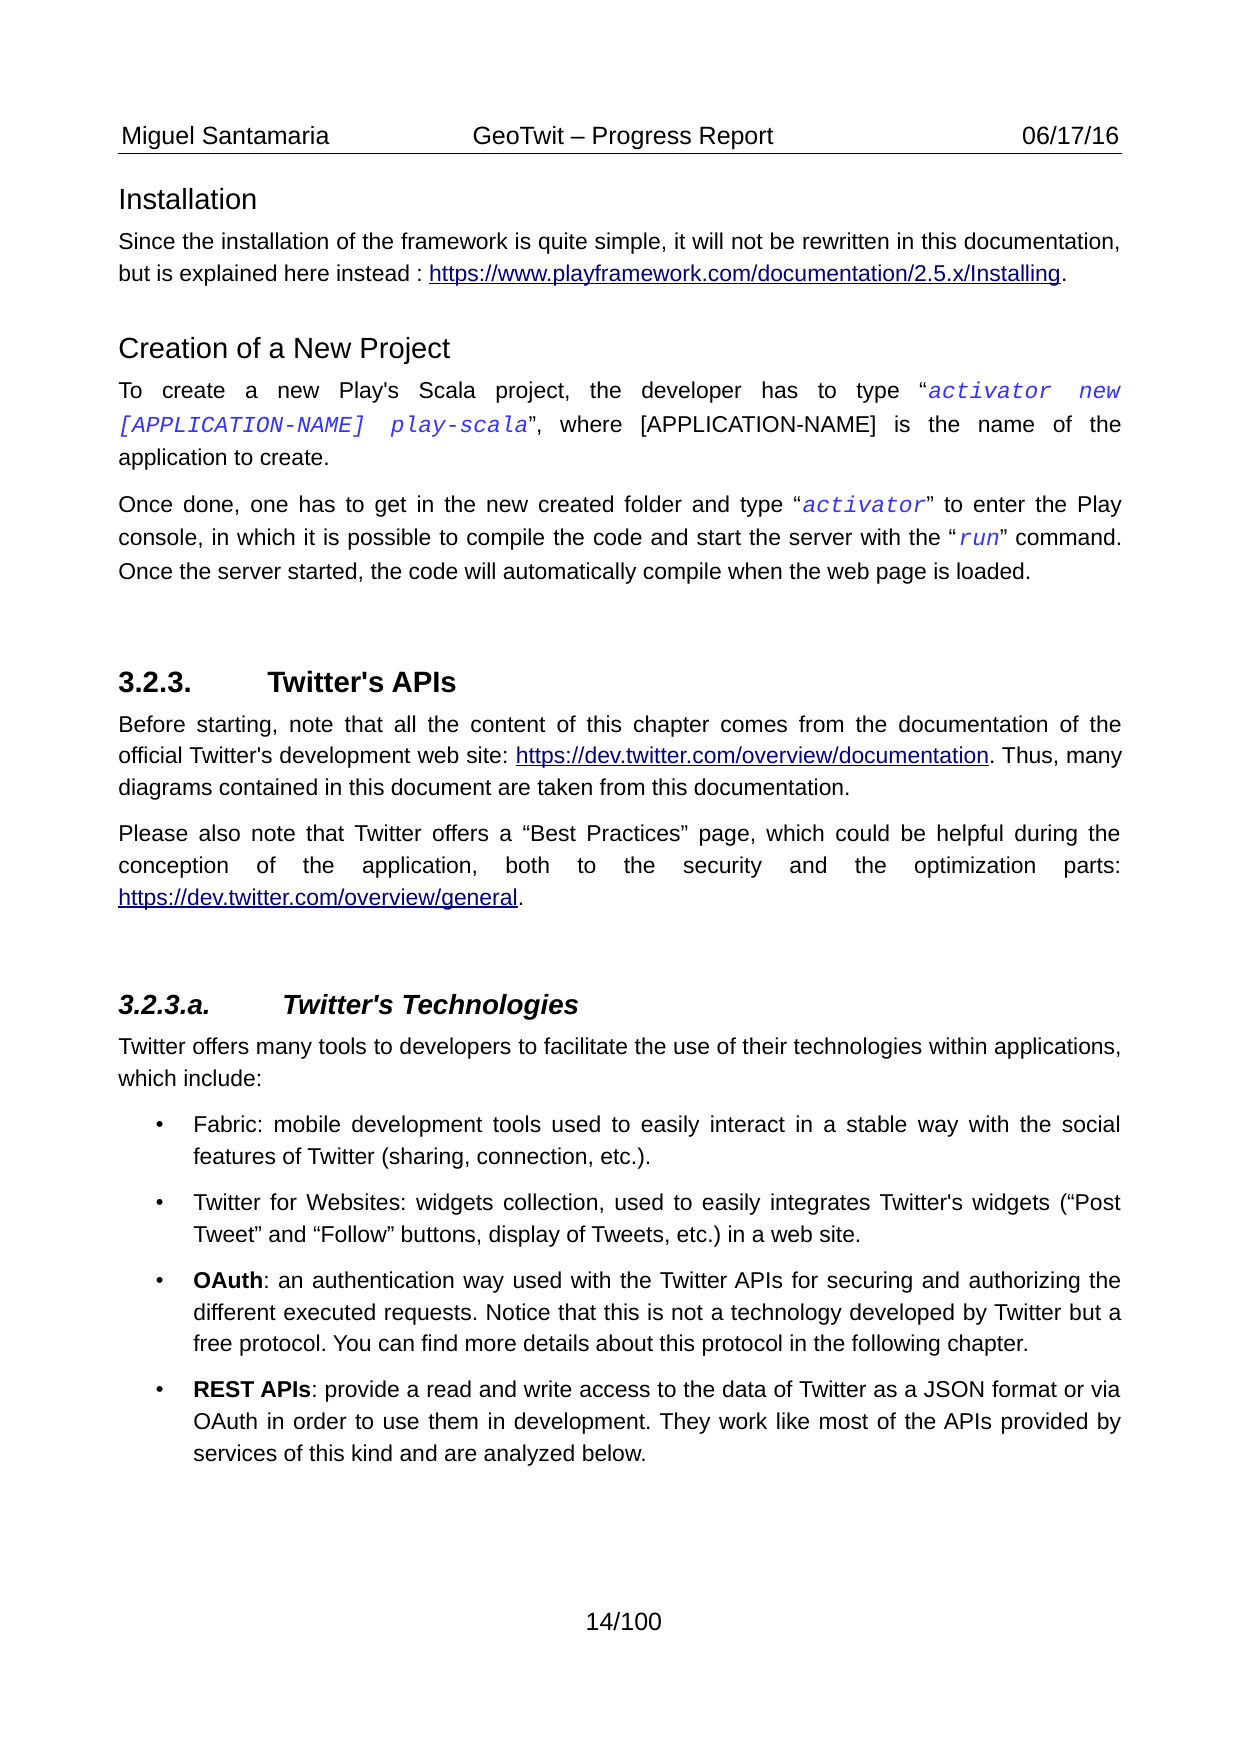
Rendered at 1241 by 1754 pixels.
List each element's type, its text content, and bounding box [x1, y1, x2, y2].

text Twitter offers many tools to developers to facilitate the use of their technologies within applications, which include: [118, 1033, 1122, 1091]
text Once done, one has to get in the new created folder and type “activator” to enter the Play console, in which it is possible to compile the code and start the server with the “run” command. Once the server started, the code will automatically compile when the web page is loaded. [118, 491, 1122, 584]
subtitle Twitter's APIs [118, 665, 1122, 698]
subtitle Twitter's Technologies [118, 989, 1122, 1021]
subtitle Creation of a New Project [118, 331, 1122, 365]
text To create a new Play's Scala project, the developer has to type “activator new [APPLICATION-NAME] play-scala”, where [APPLICATION-NAME] is the name of the application to create. [118, 377, 1122, 471]
text Since the installation of the framework is quite simple, it will not be rewritten in this documentation, but is explained here instead : https://www.playframework.com/documentation/2.5.x/Installing. [118, 228, 1122, 286]
list OAuth: an authentication way used with the Twitter APIs for securing and authorizing the different executed requests. Notice that this is not a technology developed by Twitter but a free protocol. You can find more details about this protocol in the following chapter. [156, 1267, 1122, 1356]
subtitle Installation [118, 182, 1122, 216]
text Please also note that Twitter offers a “Best Practices” page, which could be helpful during the conception of the application, both to the security and the optimization parts: https://dev.twitter.com/overview/general. [118, 820, 1122, 910]
list Twitter for Websites: widgets collection, used to easily integrates Twitter's widgets (“Post Tweet” and “Follow” buttons, display of Tweets, etc.) in a web site. [156, 1189, 1122, 1247]
text Before starting, note that all the content of this chapter comes from the documentation of the official Twitter's development web site: https://dev.twitter.com/overview/documentation. Thus, many diagrams contained in this document are taken from this documentation. [118, 711, 1122, 800]
list Fabric: mobile development tools used to easily interact in a stable way with the social features of Twitter (sharing, connection, etc.). [156, 1111, 1122, 1169]
list REST APIs: provide a read and write access to the data of Twitter as a JSON format or via OAuth in order to use them in development. They work like most of the APIs provided by services of this kind and are analyzed below. [156, 1376, 1122, 1466]
